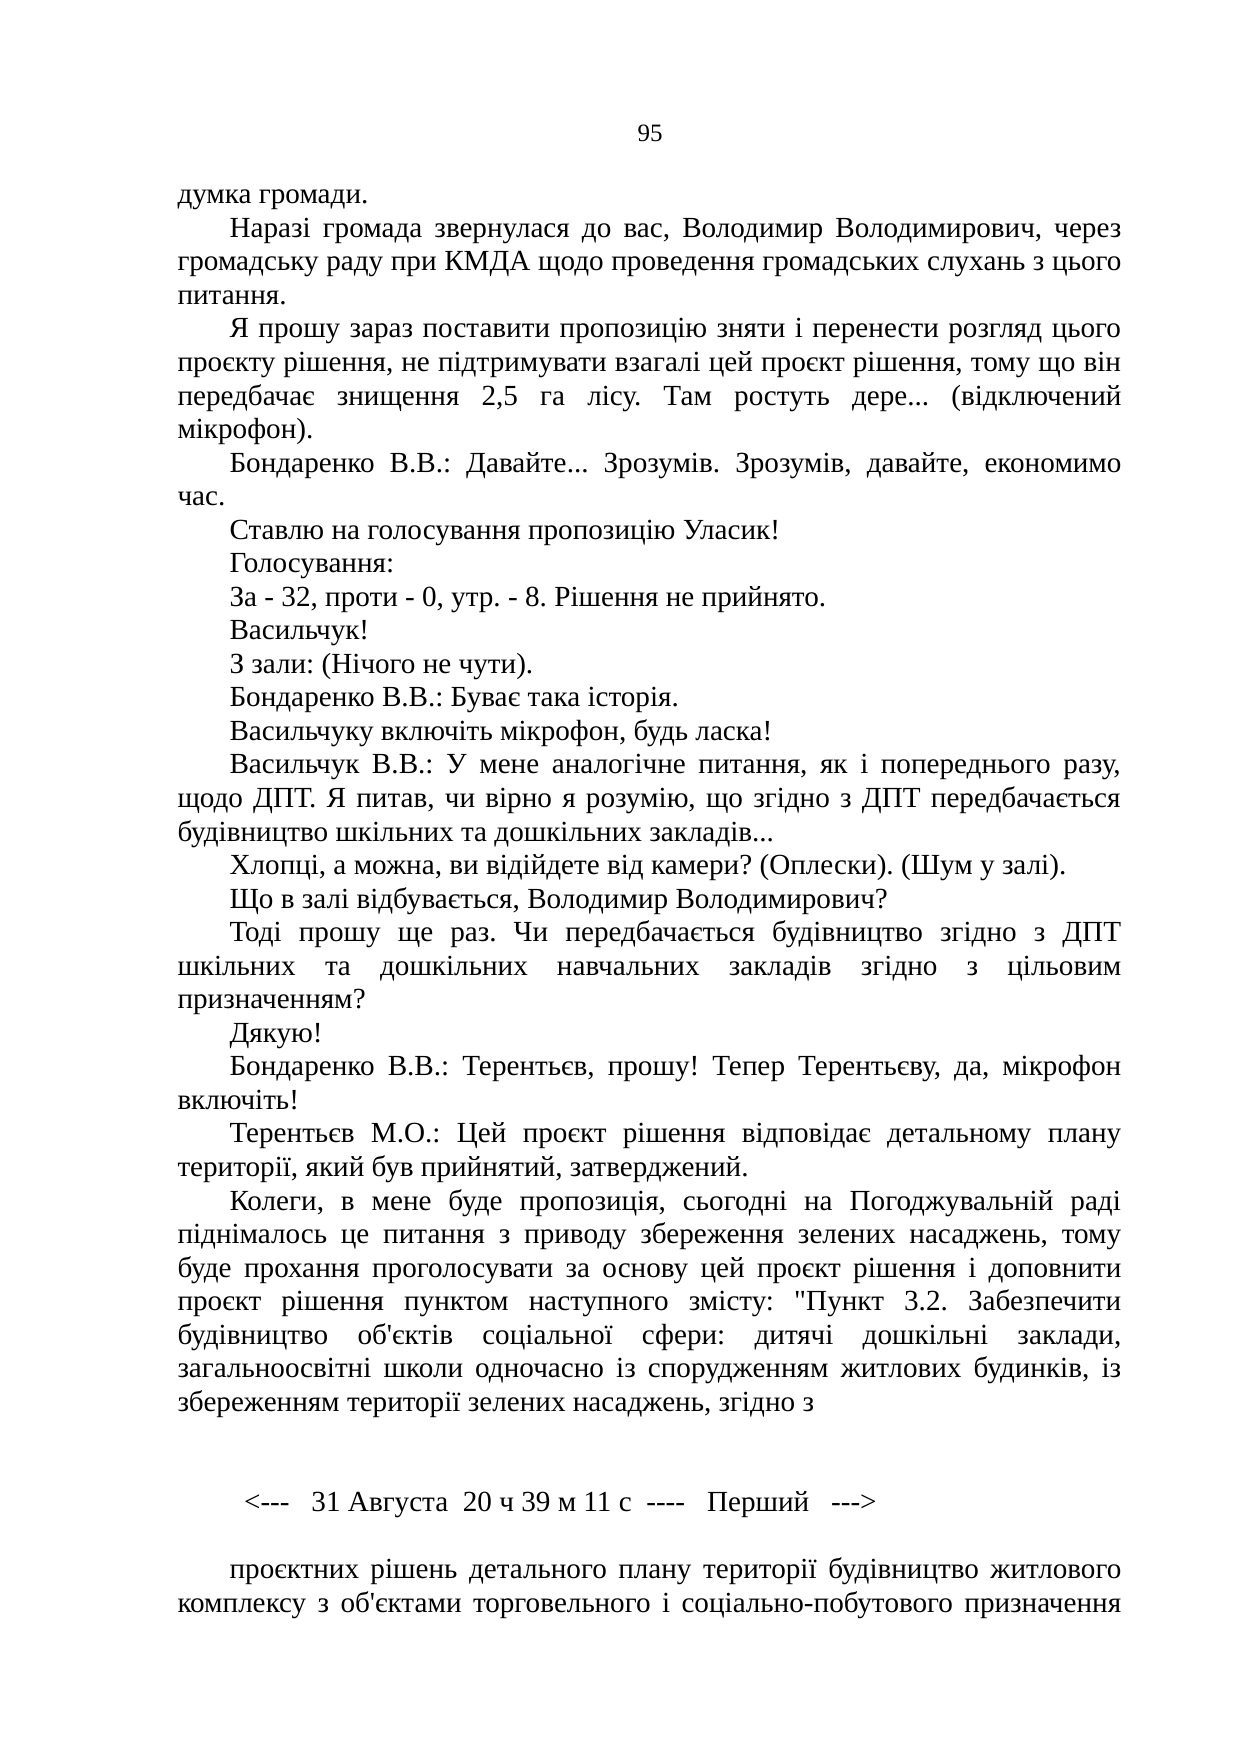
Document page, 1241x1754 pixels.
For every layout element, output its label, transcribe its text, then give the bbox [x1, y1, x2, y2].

text За - 32, проти - 0, утр. - 8. Рішення не прийнято. [177, 579, 1122, 612]
text Я прошу зараз поставити пропозицію зняти і перенести розгляд цього проєкту рішення, не підтримувати взагалі цей проєкт рішення, тому що він передбачає знищення 2,5 га лісу. Там ростуть дере... (відключений мікрофон). [177, 311, 1122, 445]
text З зали: (Нічого не чути). [177, 646, 1122, 679]
text Бондаренко В.В.: Давайте... Зрозумів. Зрозумів, давайте, економимо час. [177, 445, 1122, 512]
text Хлопці, а можна, ви відійдете від камери? (Оплески). (Шум у залі). [177, 847, 1122, 881]
text проєктних рішень детального плану території будівництво житлового комплексу з об'єктами торговельного і соціально-побутового призначення [177, 1552, 1122, 1619]
text Що в залі відбувається, Володимир Володимирович? [177, 881, 1122, 914]
text Бондаренко В.В.: Терентьєв, прошу! Тепер Терентьєву, да, мікрофон включіть! [177, 1048, 1122, 1116]
text Васильчук В.В.: У мене аналогічне питання, як і попереднього разу, щодо ДПТ. Я питав, чи вірно я розумію, що згідно з ДПТ передбачається будівництво шкільних та дошкільних закладів... [177, 747, 1122, 847]
text Терентьєв М.О.: Цей проєкт рішення відповідає детальному плану території, який був прийнятий, затверджений. [177, 1116, 1122, 1183]
text Васильчуку включіть мікрофон, будь ласка! [177, 713, 1122, 747]
text думка громади. [177, 176, 1122, 210]
text Наразі громада звернулася до вас, Володимир Володимирович, через громадську раду при КМДА щодо проведення громадських слухань з цього питання. [177, 210, 1122, 311]
text <--- 31 Августа 20 ч 39 м 11 с ---- Перший ---> [177, 1484, 1122, 1518]
text Колеги, в мене буде пропозиція, сьогодні на Погоджувальній раді піднімалось це питання з приводу збереження зелених насаджень, тому буде прохання проголосувати за основу цей проєкт рішення і доповнити проєкт рішення пунктом наступного змісту: "Пункт 3.2. Забезпечити будівництво об'єктів соціальної сфери: дитячі дошкільні заклади, загальноосвітні школи одночасно із спорудженням житлових будинків, із збереженням території зелених насаджень, згідно з [177, 1183, 1122, 1417]
text Дякую! [177, 1015, 1122, 1048]
text Васильчук! [177, 612, 1122, 646]
text Ставлю на голосування пропозицію Уласик! [177, 512, 1122, 545]
text Тоді прошу ще раз. Чи передбачається будівництво згідно з ДПТ шкільних та дошкільних навчальних закладів згідно з цільовим призначенням? [177, 914, 1122, 1015]
text Голосування: [177, 545, 1122, 579]
text Бондаренко В.В.: Буває така історія. [177, 679, 1122, 713]
